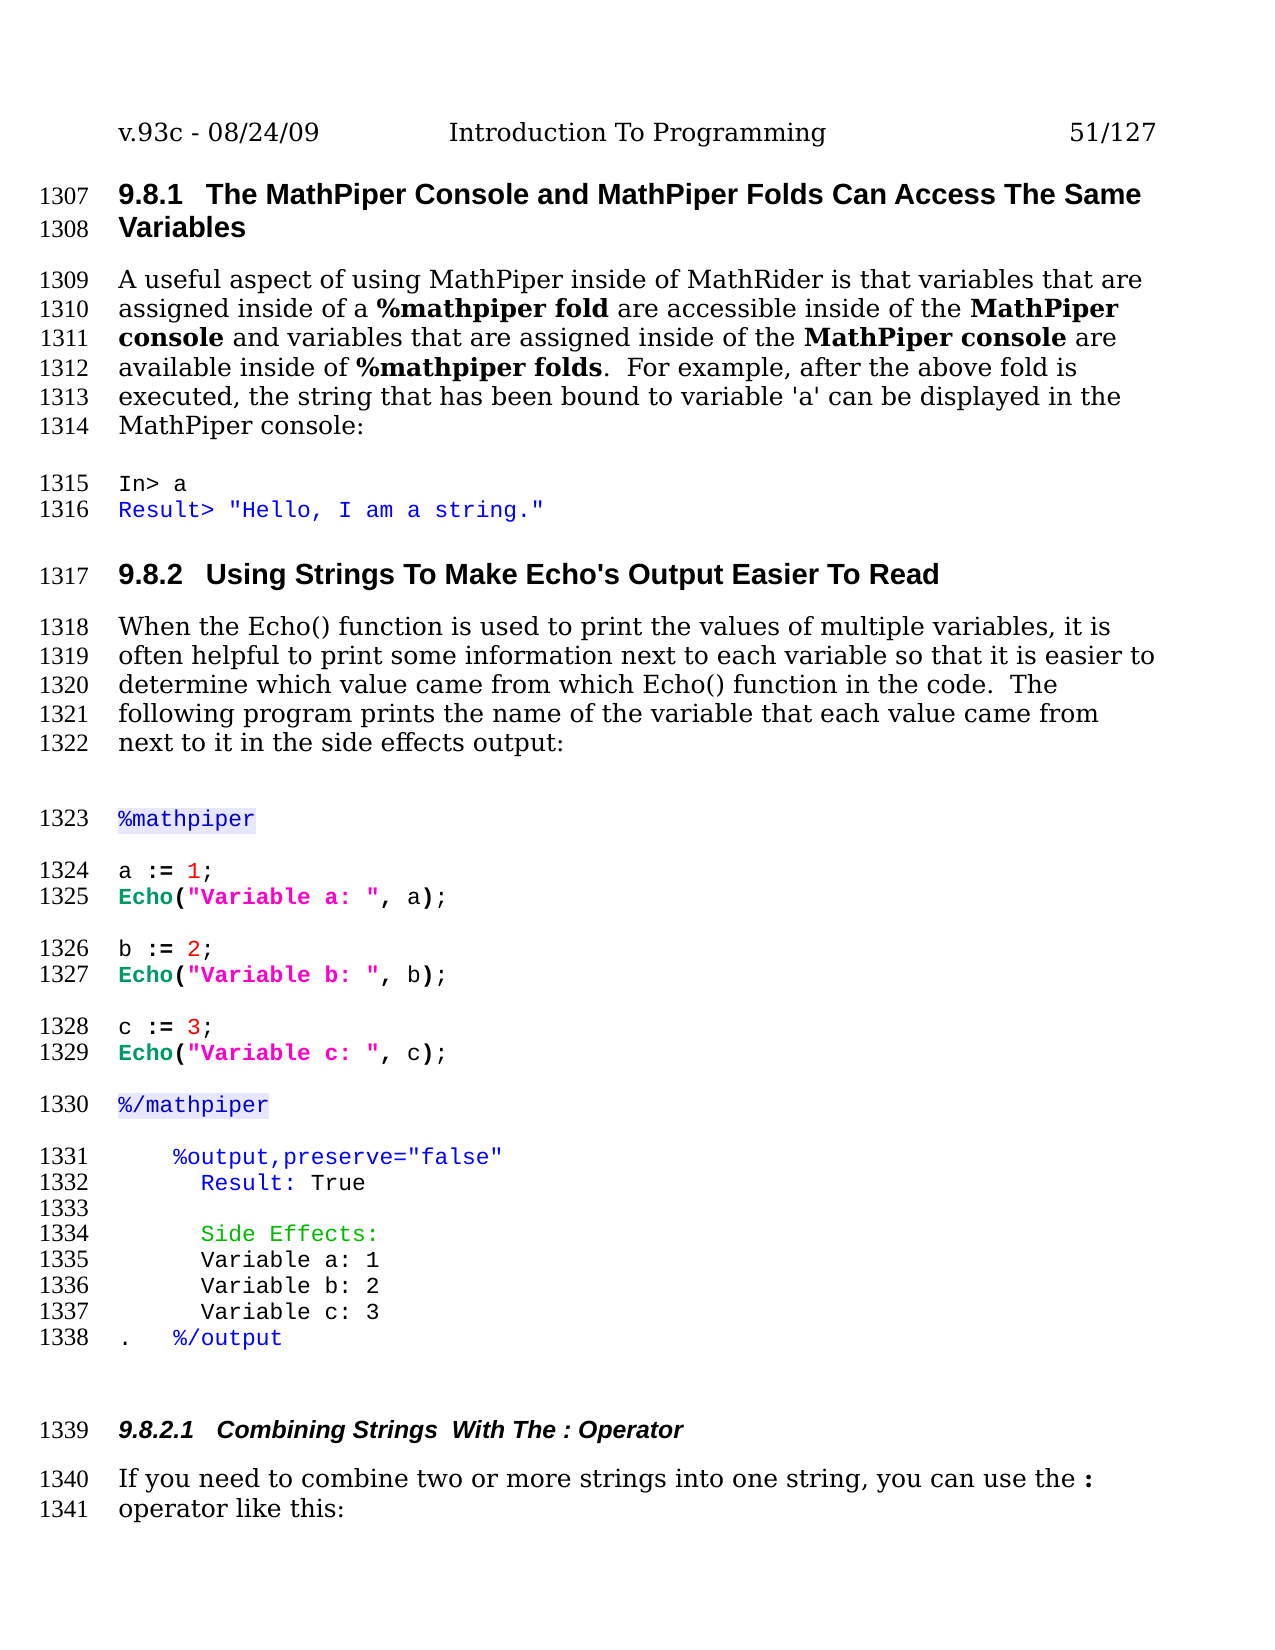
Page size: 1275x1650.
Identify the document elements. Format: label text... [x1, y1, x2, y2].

text Echo("Variable c: ", c); [118, 1041, 1157, 1067]
subtitle Using Strings To Make Echo's Output Easier To Read [118, 557, 1157, 591]
text %output,preserve="false" [118, 1145, 1157, 1171]
text Result> "Hello, I am a string." [118, 498, 1157, 524]
text Side Effects: [118, 1223, 1157, 1249]
text Variable b: 2 [118, 1275, 1157, 1301]
text Variable c: 3 [118, 1301, 1157, 1327]
text Echo("Variable a: ", a); [118, 886, 1157, 912]
text %mathpiper [118, 808, 1157, 834]
text When the Echo() function is used to print the values of multiple variables, it is often helpful to print some information next to each variable so that it is easier to determine which value came from which Echo() function in the code. The following program prints the name of the variable that each value came from next to it in the side effects output: [118, 612, 1157, 758]
text If you need to combine two or more strings into one string, you can use the : operator like this: [118, 1464, 1157, 1523]
text b := 2; [118, 937, 1157, 963]
text a := 1; [118, 860, 1157, 886]
text Variable a: 1 [118, 1249, 1157, 1275]
subtitle Combining Strings With The : Operator [118, 1415, 1157, 1443]
text . %/output [118, 1327, 1157, 1352]
text %/mathpiper [118, 1093, 1157, 1119]
text In> a [118, 472, 1157, 498]
text Echo("Variable b: ", b); [118, 963, 1157, 989]
text A useful aspect of using MathPiper inside of MathRider is that variables that are assigned inside of a %mathpiper fold are accessible inside of the MathPiper console and variables that are assigned inside of the MathPiper console are available inside of %mathpiper folds. For example, after the above fold is executed, the string that has been bound to variable 'a' can be displayed in the MathPiper console: [118, 265, 1157, 440]
subtitle The MathPiper Console and MathPiper Folds Can Access The Same Variables [118, 177, 1157, 244]
text c := 3; [118, 1015, 1157, 1041]
text Result: True [118, 1171, 1157, 1197]
